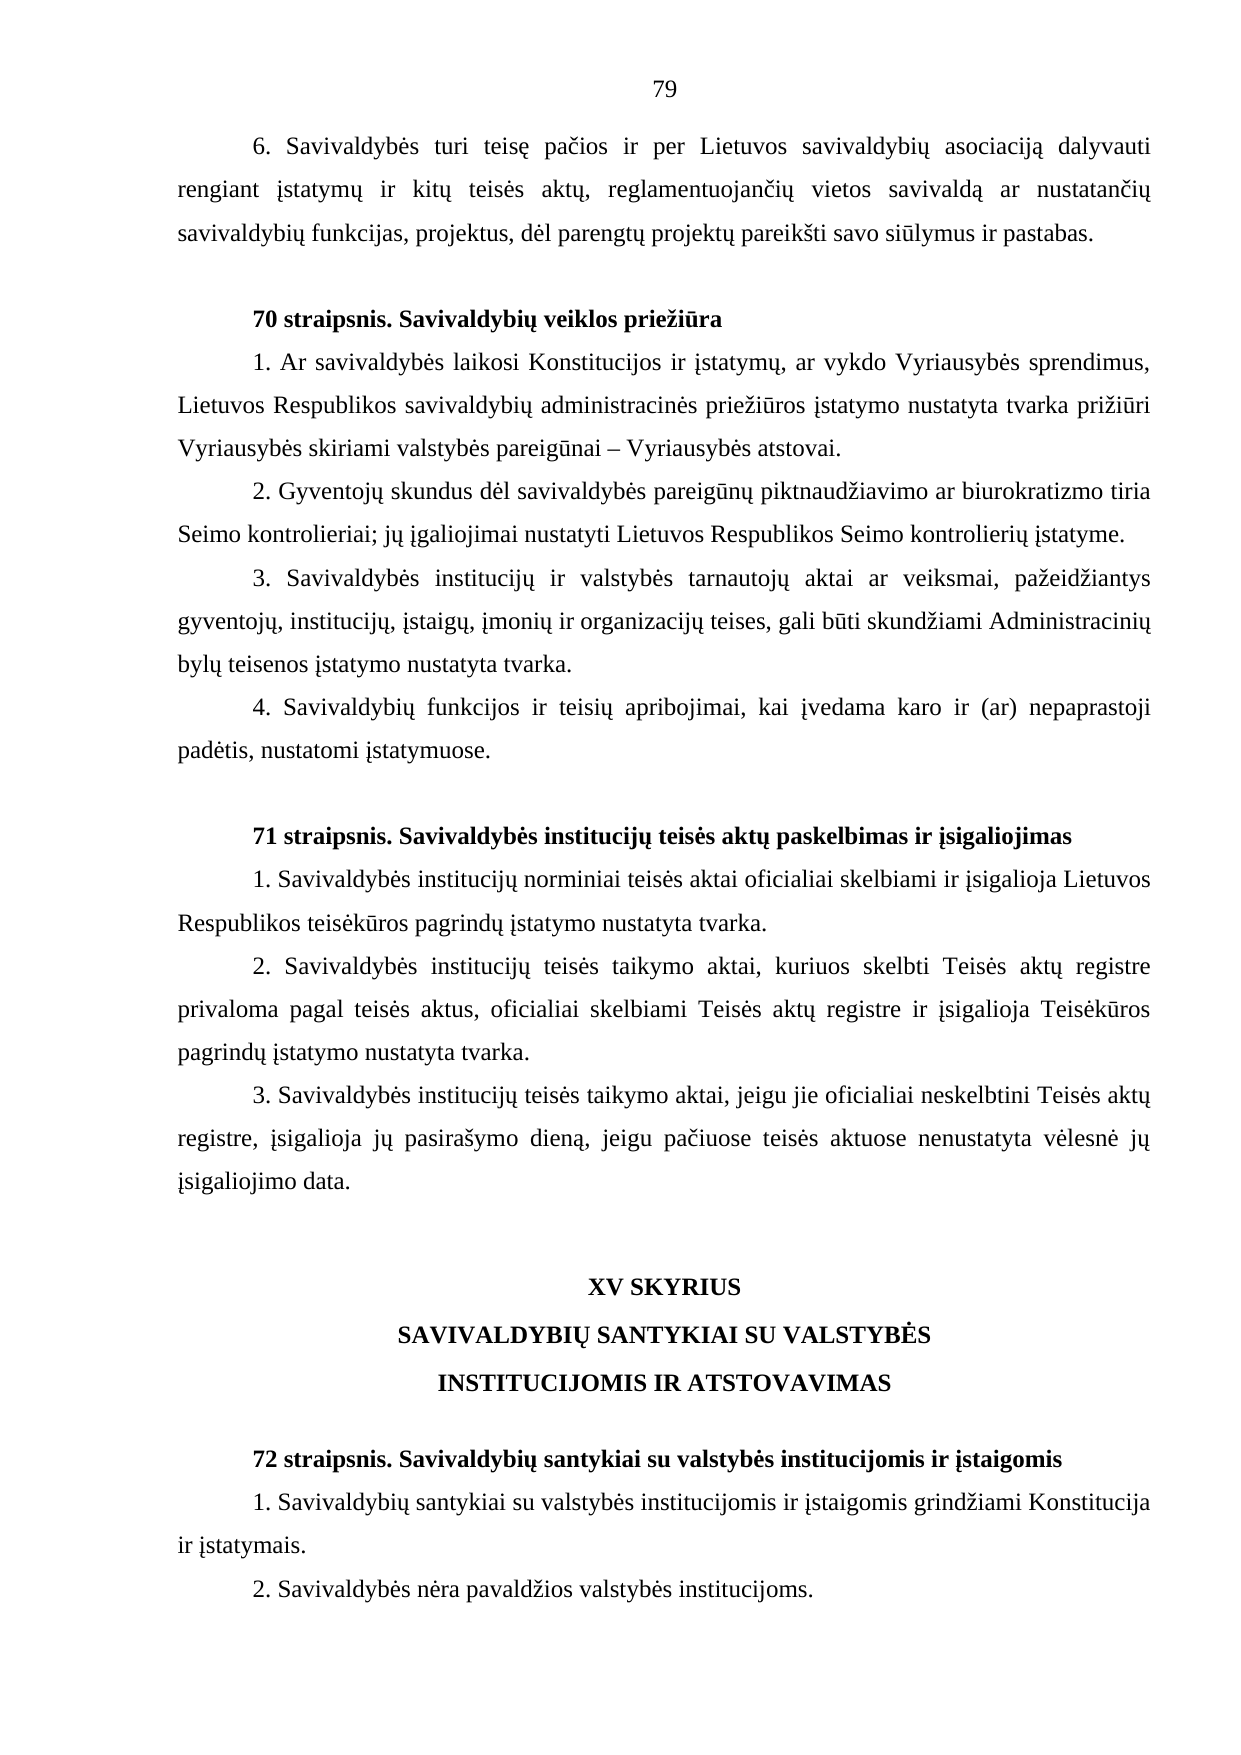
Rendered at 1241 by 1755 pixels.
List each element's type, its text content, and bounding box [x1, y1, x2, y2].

text 72 straipsnis. Savivaldybių santykiai su valstybės institucijomis ir įstaigomis [177, 1444, 1152, 1473]
text SAVIVALDYBIŲ SANTYKIAI SU VALSTYBĖS [177, 1301, 1152, 1348]
text 1. Savivaldybių santykiai su valstybės institucijomis ir įstaigomis grindžiami Konstitucija ir įstatymais. [177, 1487, 1152, 1559]
text 2. Savivaldybės nėra pavaldžios valstybės institucijoms. [177, 1574, 1152, 1602]
text 1. Ar savivaldybės laikosi Konstitucijos ir įstatymų, ar vykdo Vyriausybės sprendimus, Lietuvos Respublikos savivaldybių administracinės priežiūros įstatymo nustatyta tvarka prižiūri Vyriausybės skiriami valstybės pareigūnai – Vyriausybės atstovai. [177, 347, 1152, 462]
text 4. Savivaldybių funkcijos ir teisių apribojimai, kai įvedama karo ir (ar) nepaprastoji padėtis, nustatomi įstatymuose. [177, 692, 1152, 764]
text INSTITUCIJOMIS IR ATSTOVAVIMAS [177, 1348, 1152, 1396]
text 2. Gyventojų skundus dėl savivaldybės pareigūnų piktnaudžiavimo ar biurokratizmo tiria Seimo kontrolieriai; jų įgaliojimai nustatyti Lietuvos Respublikos Seimo kontrolierių įstatyme. [177, 476, 1152, 548]
text 3. Savivaldybės institucijų ir valstybės tarnautojų aktai ar veiksmai, pažeidžiantys gyventojų, institucijų, įstaigų, įmonių ir organizacijų teises, gali būti skundžiami Administracinių bylų teisenos įstatymo nustatyta tvarka. [177, 563, 1152, 678]
text 2. Savivaldybės institucijų teisės taikymo aktai, kuriuos skelbti Teisės aktų registre privaloma pagal teisės aktus, oficialiai skelbiami Teisės aktų registre ir įsigalioja Teisėkūros pagrindų įstatymo nustatyta tvarka. [177, 951, 1152, 1066]
text 71 straipsnis. Savivaldybės institucijų teisės aktų paskelbimas ir įsigaliojimas [177, 821, 1152, 850]
text 3. Savivaldybės institucijų teisės taikymo aktai, jeigu jie oficialiai neskelbtini Teisės aktų registre, įsigalioja jų pasirašymo dieną, jeigu pačiuose teisės aktuose nenustatyta vėlesnė jų įsigaliojimo data. [177, 1080, 1152, 1195]
text 1. Savivaldybės institucijų norminiai teisės aktai oficialiai skelbiami ir įsigalioja Lietuvos Respublikos teisėkūros pagrindų įstatymo nustatyta tvarka. [177, 864, 1152, 936]
text 6. Savivaldybės turi teisę pačios ir per Lietuvos savivaldybių asociaciją dalyvauti rengiant įstatymų ir kitų teisės aktų, reglamentuojančių vietos savivaldą ar nustatančių savivaldybių funkcijas, projektus, dėl parengtų projektų pareikšti savo siūlymus ir pastabas. [177, 131, 1152, 246]
text 70 straipsnis. Savivaldybių veiklos priežiūra [177, 304, 1152, 333]
text XV SKYRIUS [177, 1253, 1152, 1301]
